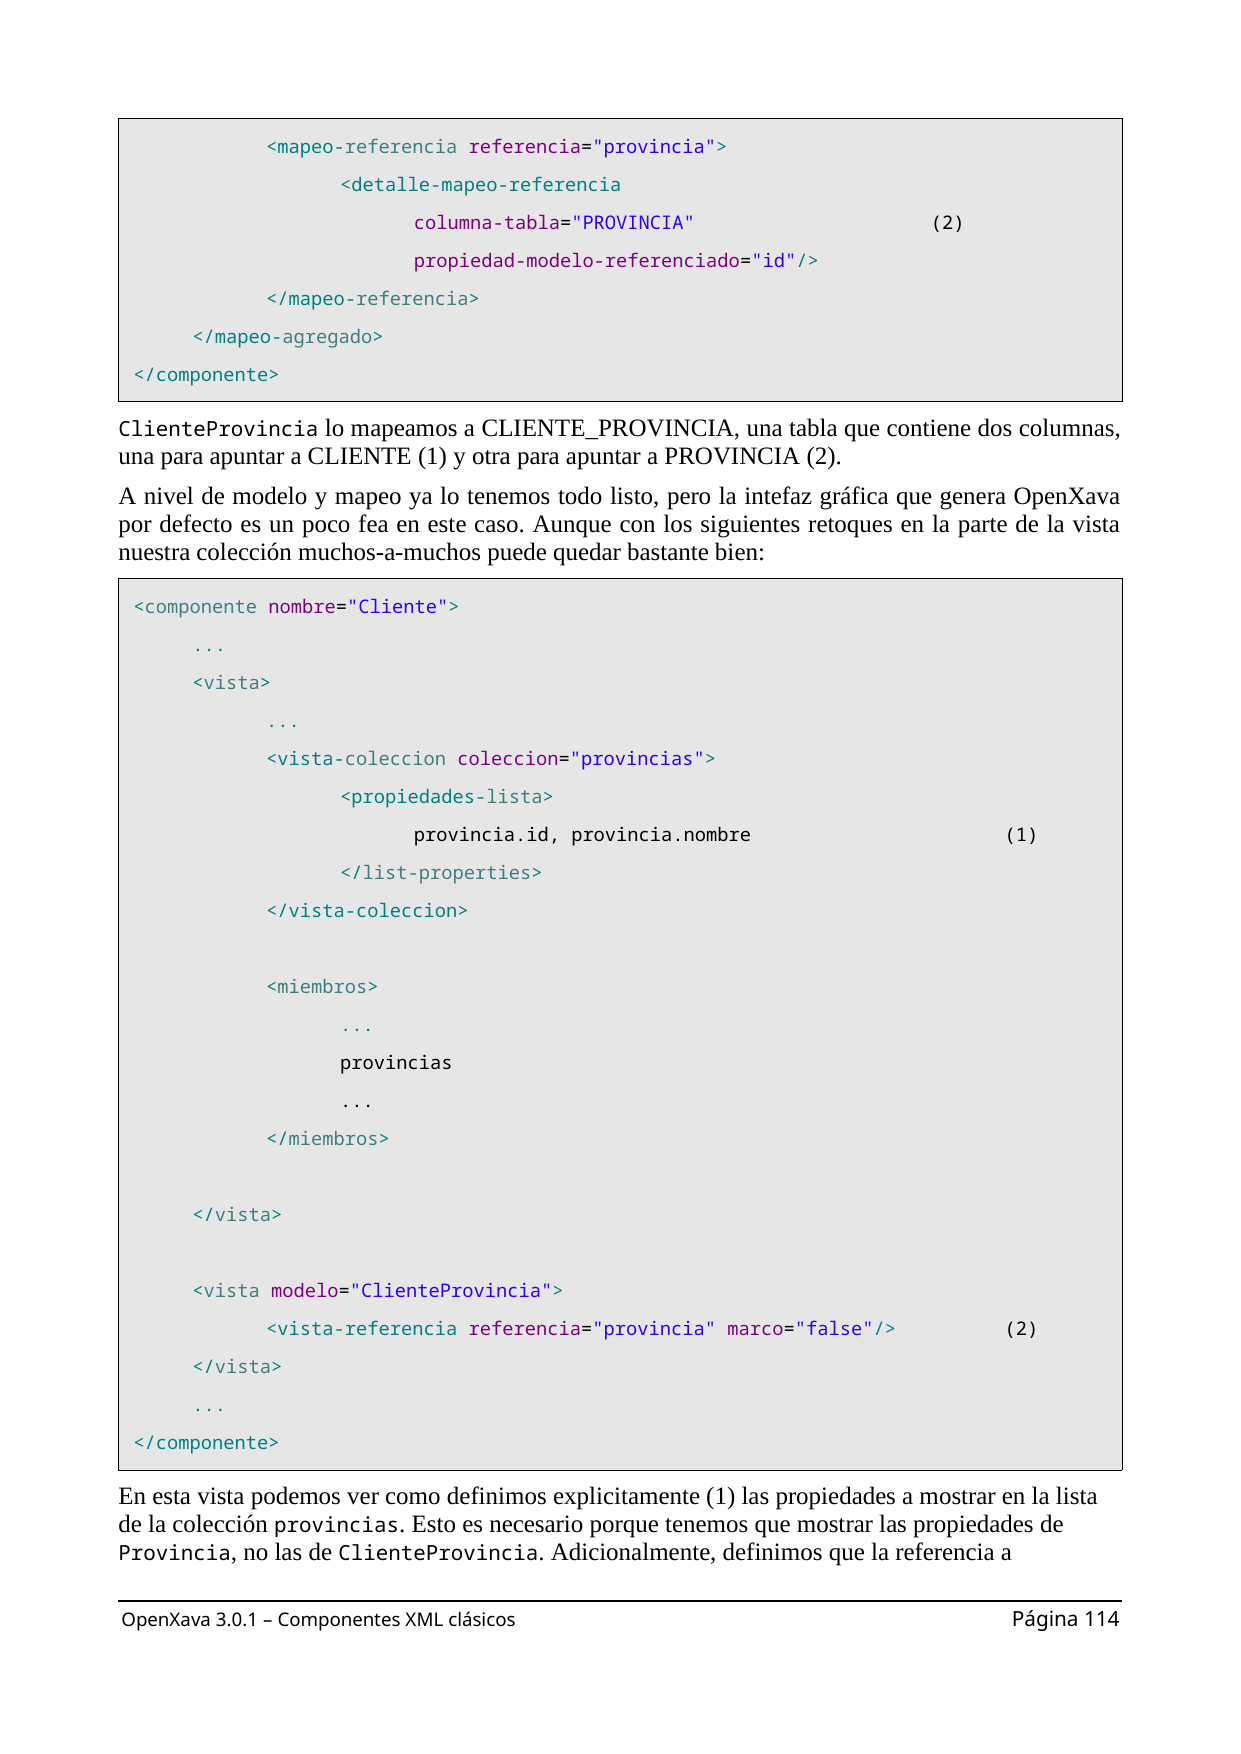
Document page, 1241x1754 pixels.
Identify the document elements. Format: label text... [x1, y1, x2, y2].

text ... [119, 616, 1122, 654]
text <miembros> [119, 958, 1122, 996]
text propiedad-modelo-referenciado="id"/> [119, 232, 1122, 270]
text </componente> [119, 346, 1122, 401]
text </miembros> [119, 1110, 1122, 1148]
text </vista> [119, 1338, 1122, 1377]
text provincia.id, provincia.nombre (1) [119, 806, 1122, 844]
text ClienteProvincia lo mapeamos a CLIENTE_PROVINCIA, una tabla que contiene dos columnas, una para apuntar a CLIENTE (1) y otra para apuntar a PROVINCIA (2). [118, 414, 1122, 470]
text </vista-coleccion> [119, 882, 1122, 920]
text <vista modelo="ClienteProvincia"> [119, 1262, 1122, 1301]
text <componente nombre="Cliente"> [119, 579, 1122, 616]
text columna-tabla="PROVINCIA" (2) [119, 194, 1122, 232]
text </list-properties> [119, 844, 1122, 882]
text </mapeo-referencia> [119, 270, 1122, 308]
text </mapeo-agregado> [119, 308, 1122, 346]
text A nivel de modelo y mapeo ya lo tenemos todo listo, pero la intefaz gráfica que genera OpenXava por defecto es un poco fea en este caso. Aunque con los siguientes retoques en la parte de la vista nuestra colección muchos-a-muchos puede quedar bastante bien: [118, 482, 1122, 566]
text ... [119, 692, 1122, 730]
text </componente> [119, 1414, 1122, 1470]
text <vista-referencia referencia="provincia" marco="false"/> (2) [119, 1301, 1122, 1338]
text <vista-coleccion coleccion="provincias"> [119, 730, 1122, 768]
text <vista> [119, 654, 1122, 692]
text <mapeo-referencia referencia="provincia"> [119, 119, 1122, 156]
text ... [119, 996, 1122, 1034]
text ... [119, 1072, 1122, 1110]
text <detalle-mapeo-referencia [119, 156, 1122, 194]
text </vista> [119, 1186, 1122, 1224]
text provincias [119, 1034, 1122, 1072]
text En esta vista podemos ver como definimos explicitamente (1) las propiedades a mostrar en la lista de la colección provincias. Esto es necesario porque tenemos que mostrar las propiedades de Provincia, no las de ClienteProvincia. Adicionalmente, definimos que la referencia a [118, 1482, 1122, 1567]
text ... [119, 1377, 1122, 1414]
text <propiedades-lista> [119, 768, 1122, 806]
